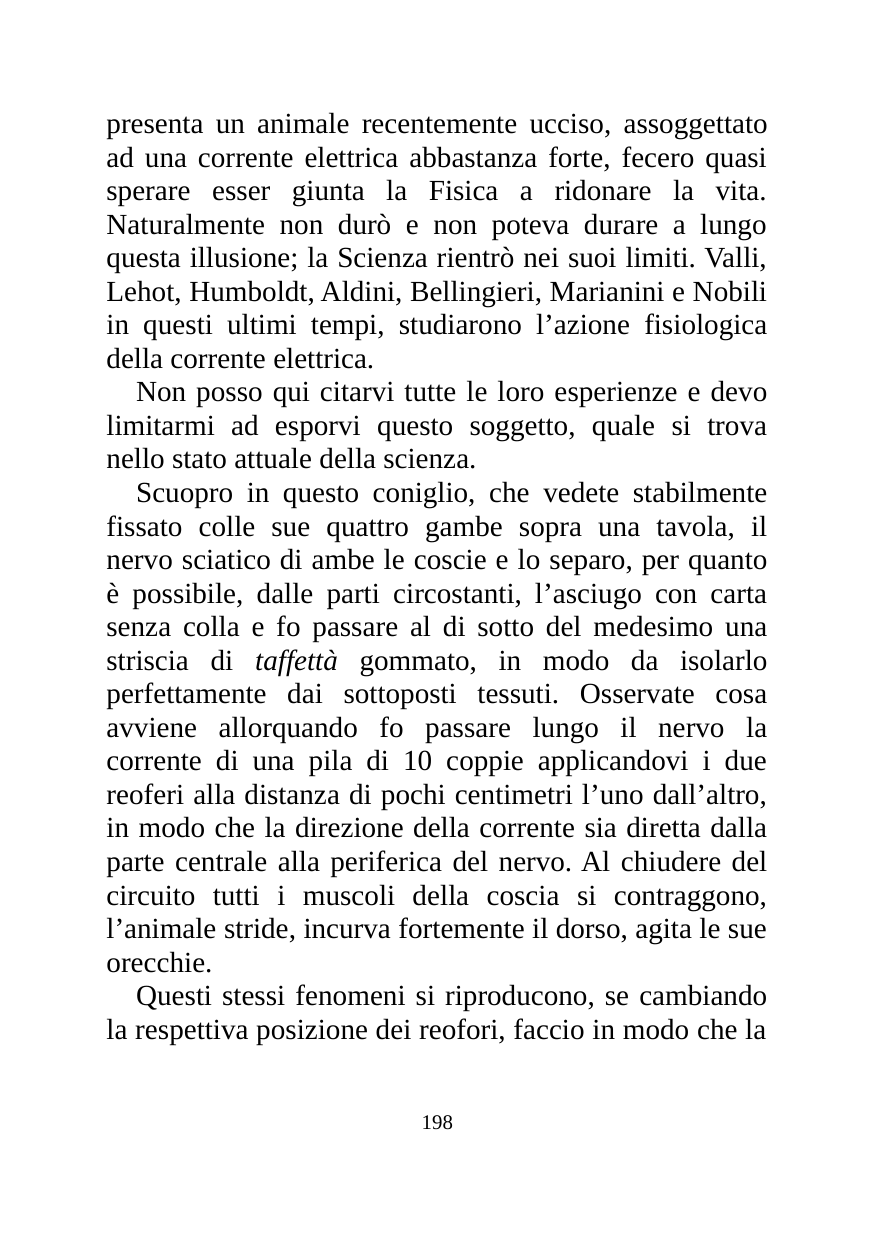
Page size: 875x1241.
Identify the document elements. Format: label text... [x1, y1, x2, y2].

text presenta un animale recentemente ucciso, assoggettato ad una corrente elettrica abbastanza forte, fecero quasi sperare esser giunta la Fisica a ridonare la vita. Naturalmente non durò e non poteva durare a lungo questa illusione; la Scienza rientrò nei suoi limiti. Valli, Lehot, Humboldt, Aldini, Bellingieri, Marianini e Nobili in questi ultimi tempi, studiarono l’azione fisiologica della corrente elettrica. [106, 106, 768, 374]
text Questi stessi fenomeni si riproducono, se cambiando la respettiva posizione dei reofori, faccio in modo che la [106, 978, 768, 1045]
text Non posso qui citarvi tutte le loro esperienze e devo limitarmi ad esporvi questo soggetto, quale si trova nello stato attuale della scienza. [106, 374, 768, 475]
text Scuopro in questo coniglio, che vedete stabilmente fissato colle sue quattro gambe sopra una tavola, il nervo sciatico di ambe le coscie e lo separo, per quanto è possibile, dalle parti circostanti, l’asciugo con carta senza colla e fo passare al di sotto del medesimo una striscia di taffettà gommato, in modo da isolarlo perfettamente dai sottoposti tessuti. Osservate cosa avviene allorquando fo passare lungo il nervo la corrente di una pila di 10 coppie applicandovi i due reoferi alla distanza di pochi centimetri l’uno dall’altro, in modo che la direzione della corrente sia diretta dalla parte centrale alla periferica del nervo. Al chiudere del circuito tutti i muscoli della coscia si contraggono, l’animale stride, incurva fortemente il dorso, agita le sue orecchie. [106, 475, 768, 978]
